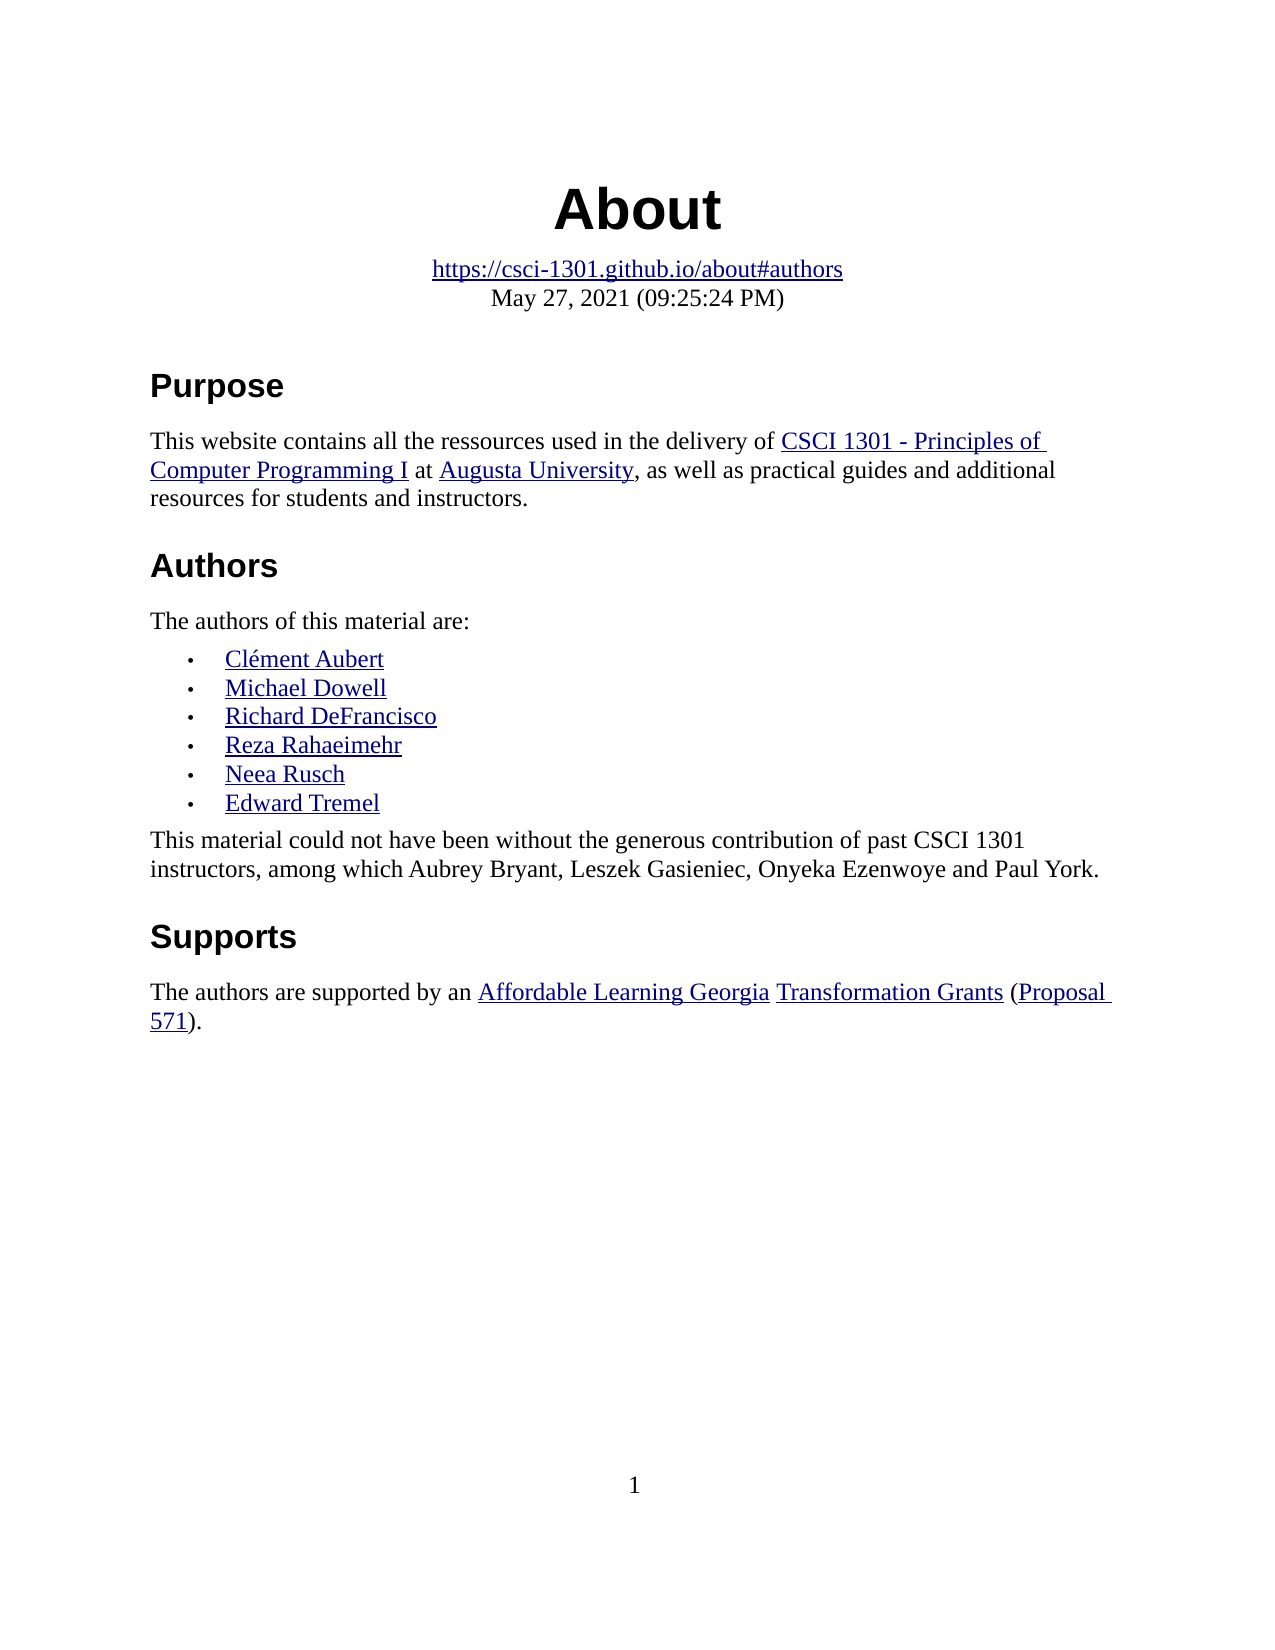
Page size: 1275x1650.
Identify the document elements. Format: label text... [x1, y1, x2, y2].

list Neea Rusch [187, 759, 1125, 788]
list Richard DeFrancisco [187, 701, 1125, 730]
subtitle Supports [150, 917, 1125, 956]
subtitle Authors [150, 546, 1125, 585]
list Reza Rahaeimehr [187, 730, 1125, 759]
text The authors are supported by an Affordable Learning Georgia Transformation Grants (Proposal 571). [150, 977, 1125, 1034]
subtitle Purpose [150, 366, 1125, 404]
title About [150, 175, 1125, 242]
text https://csci-1301.github.io/about#authors [150, 254, 1125, 283]
list Michael Dowell [187, 673, 1125, 701]
list Edward Tremel [187, 788, 1125, 816]
text May 27, 2021 (09:25:24 PM) [150, 283, 1125, 312]
list Clément Aubert [187, 644, 1125, 673]
text This material could not have been without the generous contribution of past CSCI 1301 instructors, among which Aubrey Bryant, Leszek Gasieniec, Onyeka Ezenwoye and Paul York. [150, 825, 1125, 883]
text The authors of this material are: [150, 606, 1125, 635]
text This website contains all the ressources used in the delivery of CSCI 1301 - Principles of Computer Programming I at Augusta University, as well as practical guides and additional resources for students and instructors. [150, 426, 1125, 512]
